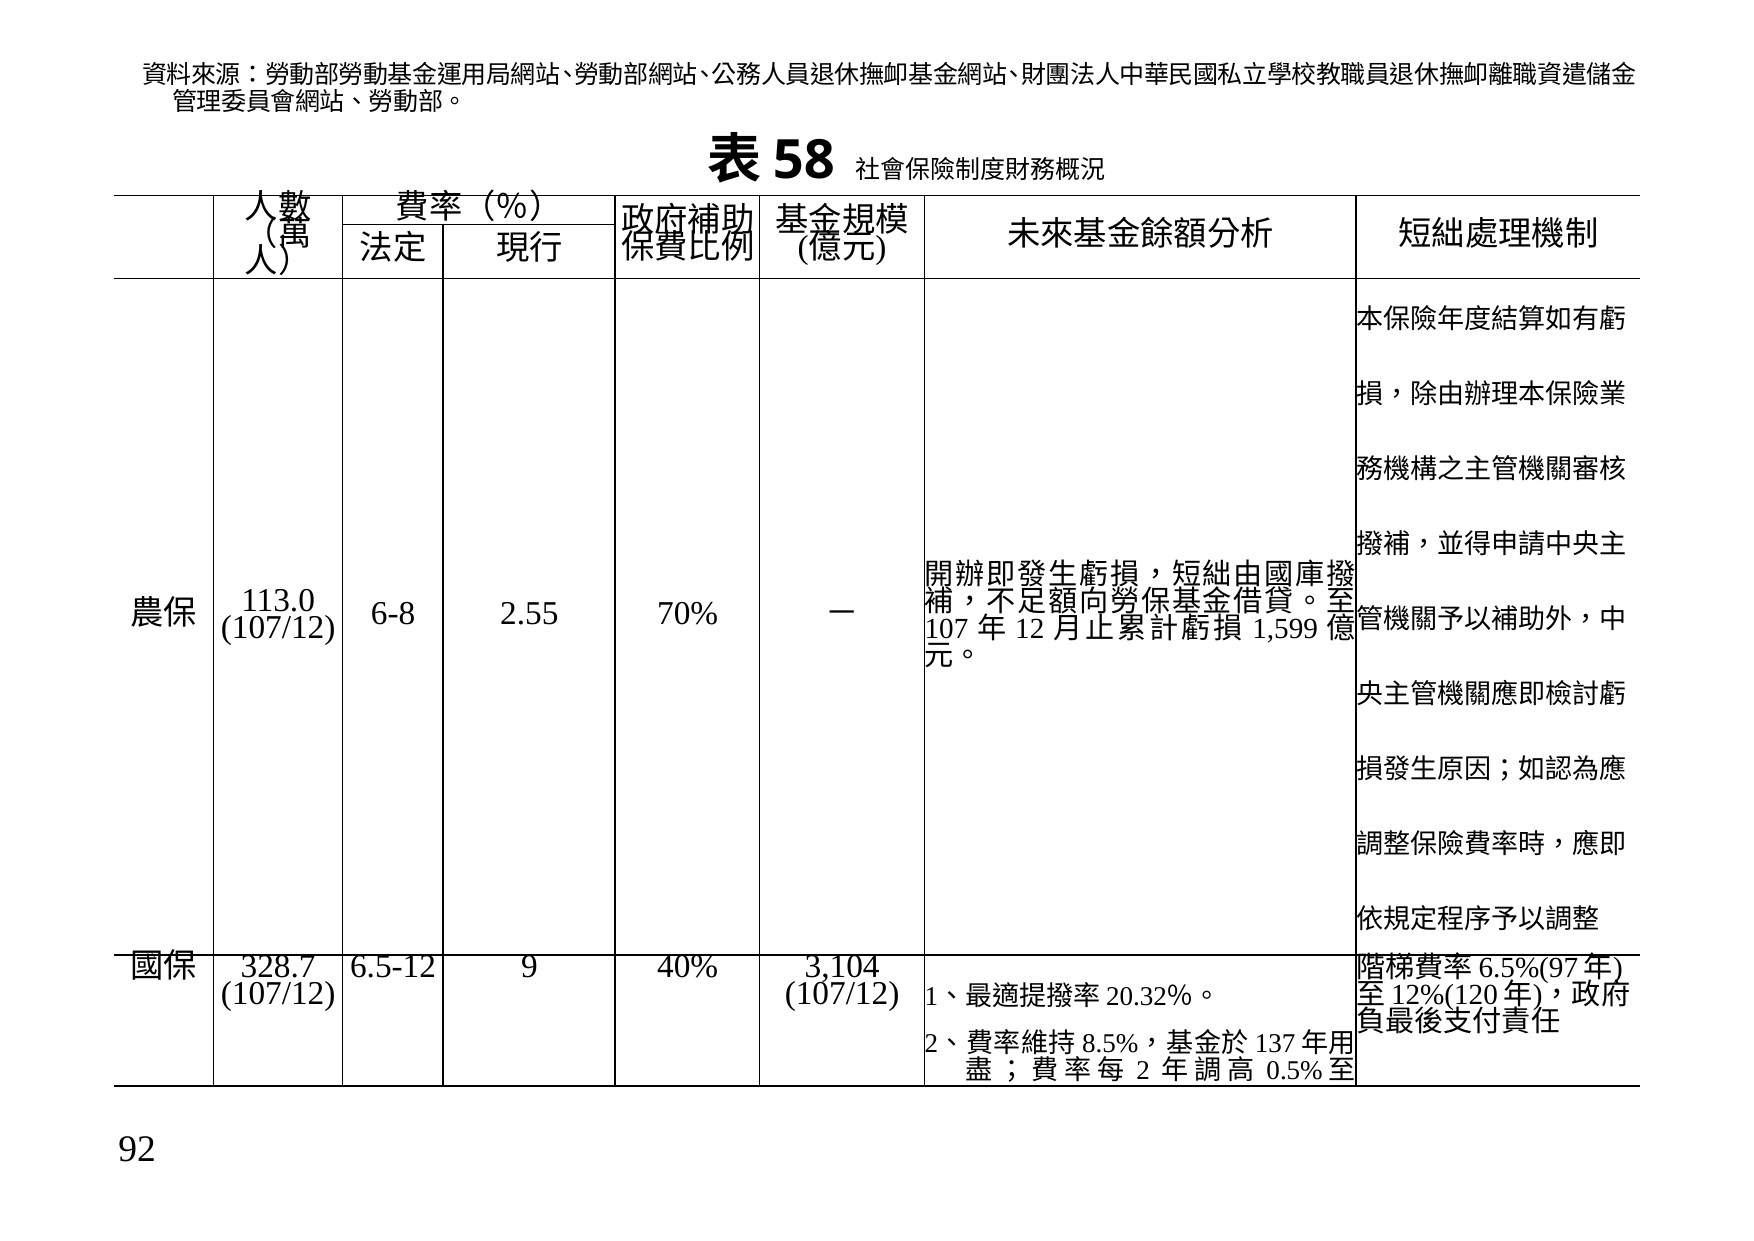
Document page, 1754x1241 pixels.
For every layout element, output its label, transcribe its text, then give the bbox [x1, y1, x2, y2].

table_cell 1、最適提撥率20.32％。 2、費率維持8.5%，基金於137年用盡；費率每2年調高0.5%至 [925, 956, 1355, 1085]
table_cell 3,104 (107/12) [760, 956, 924, 1085]
table_cell 現行 [444, 225, 614, 278]
table_cell 法定 [343, 225, 442, 278]
table_cell 農保 [114, 279, 213, 954]
table_header 人數 （萬人） [214, 196, 342, 278]
table_cell 9 [444, 956, 614, 1085]
table_header 政府補助 保費比例 [616, 196, 759, 278]
table_cell 40% [616, 956, 759, 1085]
table_cell 階梯費率6.5%(97年)至12%(120年)，政府負最後支付責任 [1357, 956, 1640, 1085]
table_header 基金規模 (億元) [760, 196, 924, 278]
table_cell 國保 [114, 956, 213, 1085]
text 資料來源：勞動部勞動基金運用局網站、勞動部網站、公務人員退休撫卹基金網站、財團法人中華民國私立學校教職員退休撫卹離職資遣儲金管理委員會網站、勞動部。 [118, 62, 1636, 116]
table_cell － [760, 279, 924, 954]
table_cell 328.7 (107/12) [214, 956, 342, 1085]
table_header 費率（％） [343, 196, 614, 223]
table_header [114, 196, 213, 278]
table_header 短絀處理機制 [1357, 196, 1640, 278]
table_header 未來基金餘額分析 [925, 196, 1355, 278]
table_cell 113.0 (107/12) [214, 279, 342, 954]
table_cell 70% [616, 279, 759, 954]
table_cell 開辦即發生虧損，短絀由國庫撥補，不足額向勞保基金借貸。至107年12月止累計虧損1,599億元。 [925, 279, 1355, 954]
table_cell 6.5-12 [343, 956, 442, 1085]
table_cell 2.55 [444, 279, 614, 954]
table_cell 6-8 [343, 279, 442, 954]
table_cell 本保險年度結算如有虧損，除由辦理本保險業務機構之主管機關審核撥補，並得申請中央主管機關予以補助外，中央主管機關應即檢討虧損發生原因；如認為應調整保險費率時，應即依規定程序予以調整 [1357, 279, 1640, 954]
text 表58 社會保險制度財務概況 [118, 116, 1636, 195]
